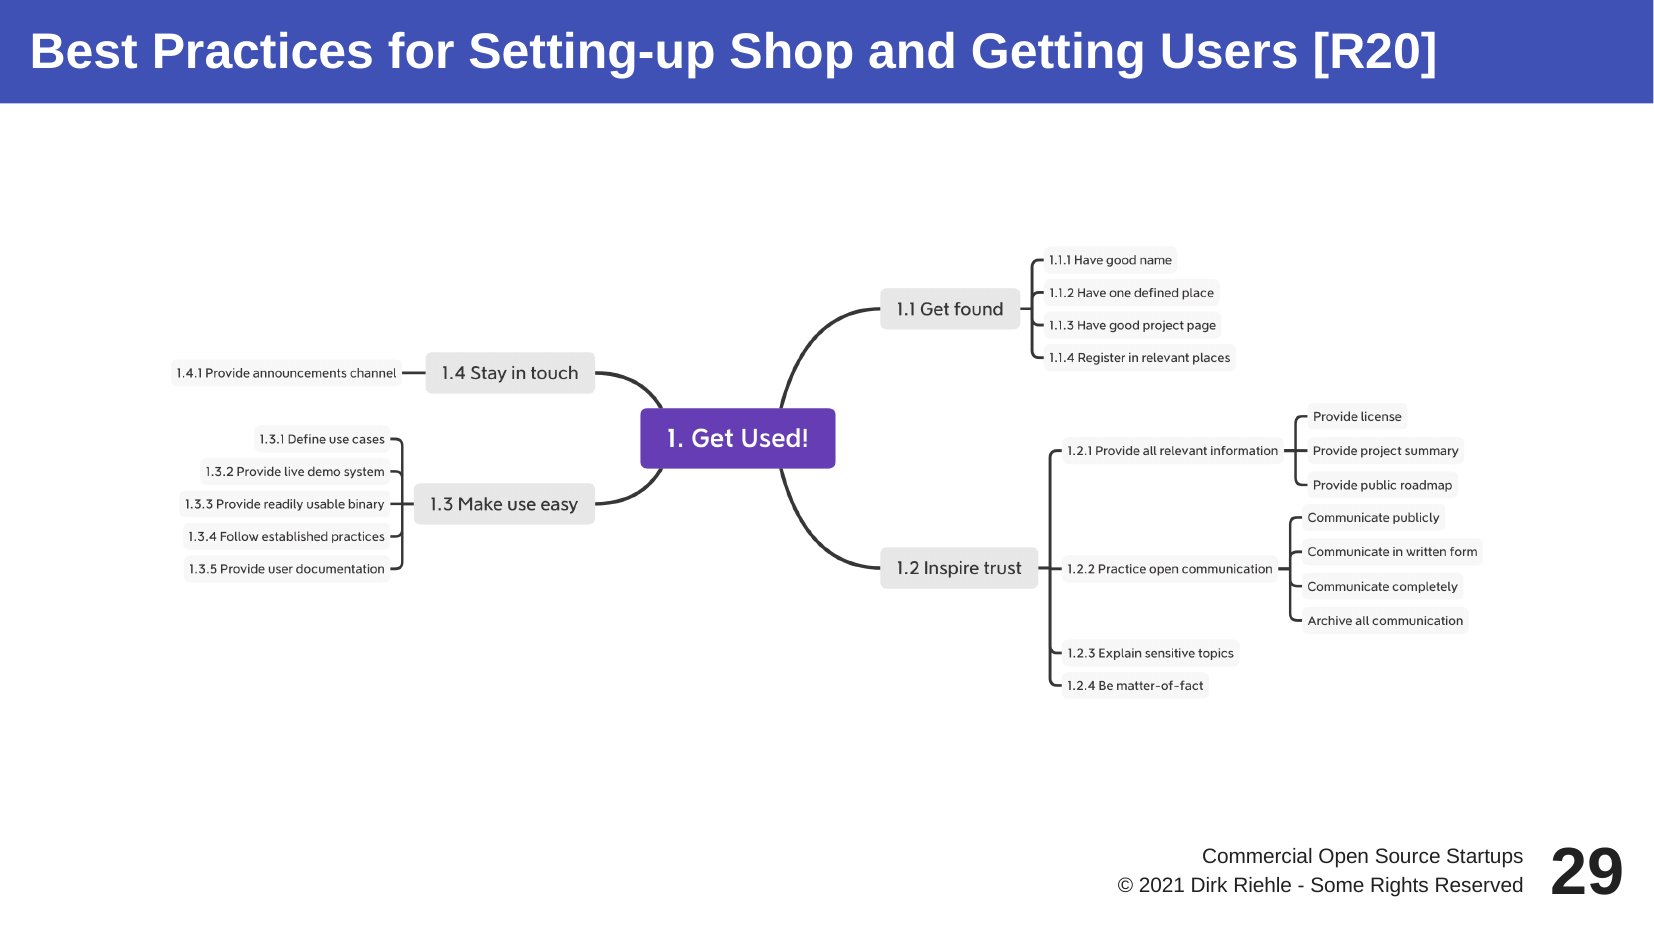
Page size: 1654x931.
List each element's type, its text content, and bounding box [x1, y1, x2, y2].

picture [171, 246, 1483, 699]
title Best Practices for Setting-up Shop and Getting Users [R20] [0, 0, 1654, 104]
